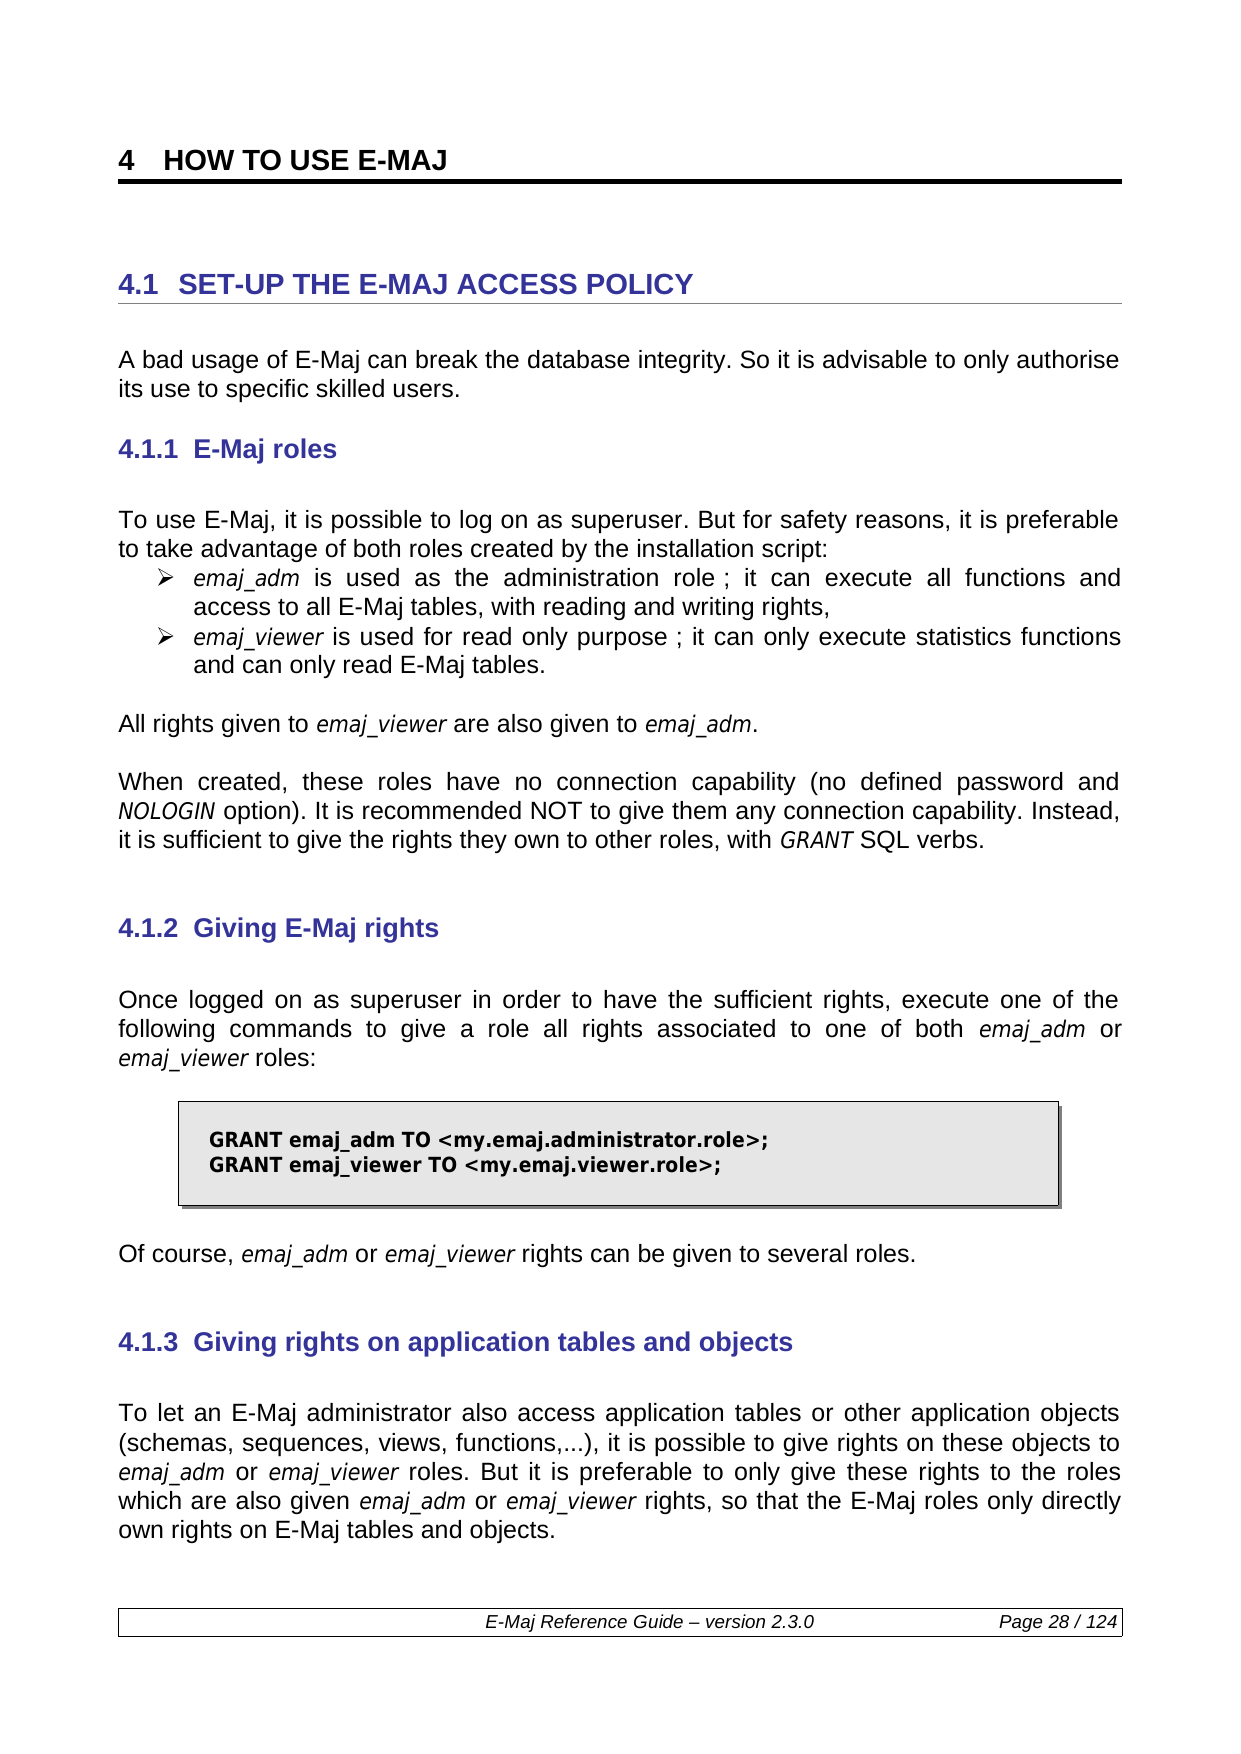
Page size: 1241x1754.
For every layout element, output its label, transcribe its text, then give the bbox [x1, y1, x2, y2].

text All rights given to emaj_viewer are also given to emaj_adm. [118, 708, 1122, 738]
text To use E-Maj, it is possible to log on as superuser. But for safety reasons, it is preferable to take advantage of both roles created by the installation script: [118, 505, 1122, 563]
text To let an E-Maj administrator also access application tables or other application objects (schemas, sequences, views, functions,...), it is possible to give rights on these objects to emaj_adm or emaj_viewer roles. But it is preferable to only give these rights to the roles which are also given emaj_adm or emaj_viewer rights, so that the E-Maj roles only directly own rights on E-Maj tables and objects. [118, 1398, 1122, 1544]
list emaj_viewer is used for read only purpose ; it can only execute statistics functions and can only read E-Maj tables. [156, 621, 1122, 679]
list emaj_adm is used as the administration role ; it can execute all functions and access to all E-Maj tables, with reading and writing rights, [156, 563, 1122, 621]
subtitle How to use E-Maj [118, 143, 1122, 179]
subtitle Giving rights on application tables and objects [118, 1326, 1122, 1357]
subtitle Set-up the E-Maj access policy [118, 267, 1122, 303]
text GRANT emaj_viewer TO <my.emaj.viewer.role>; [179, 1150, 1058, 1174]
text Of course, emaj_adm or emaj_viewer rights can be given to several roles. [118, 1238, 1122, 1268]
text Once logged on as superuser in order to have the sufficient rights, execute one of the following commands to give a role all rights associated to one of both emaj_adm or emaj_viewer roles: [118, 984, 1122, 1072]
subtitle Giving E-Maj rights [118, 912, 1122, 943]
text GRANT emaj_adm TO <my.emaj.administrator.role>; [179, 1125, 1058, 1150]
text A bad usage of E-Maj can break the database integrity. So it is advisable to only authorise its use to specific skilled users. [118, 345, 1122, 403]
text When created, these roles have no connection capability (no defined password and NOLOGIN option). It is recommended NOT to give them any connection capability. Instead, it is sufficient to give the rights they own to other roles, with GRANT SQL verbs. [118, 767, 1122, 854]
subtitle E-Maj roles [118, 432, 1122, 463]
